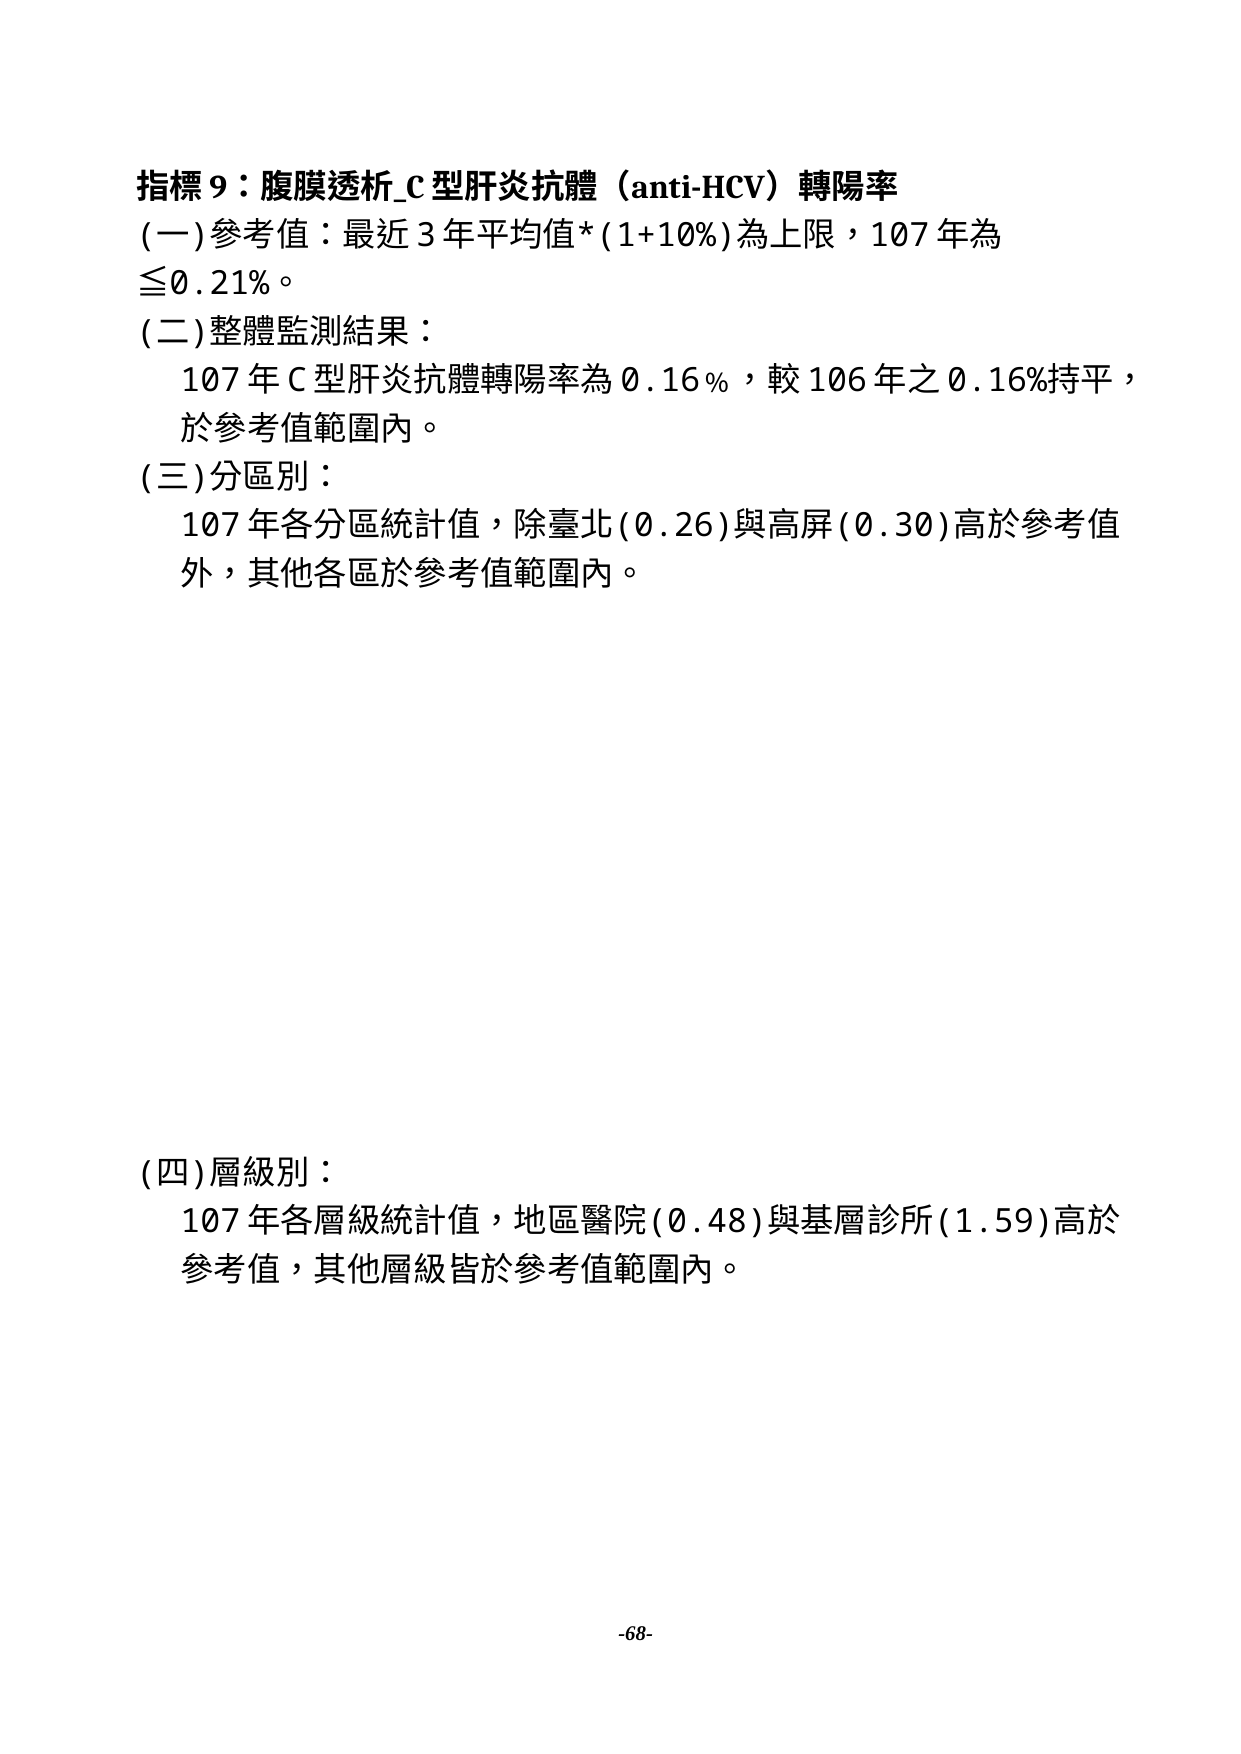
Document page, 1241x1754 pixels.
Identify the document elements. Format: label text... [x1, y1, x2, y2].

text (一)參考值：最近3年平均值*(1+10%)為上限，107年為≦0.21%。 [136, 208, 1137, 304]
subtitle 指標9：腹膜透析_C型肝炎抗體（anti-HCV）轉陽率 [136, 159, 1137, 208]
text 107年各分區統計值，除臺北(0.26)與高屏(0.30)高於參考值外，其他各區於參考值範圍內。 [180, 498, 1137, 595]
text 107年各層級統計值，地區醫院(0.48)與基層診所(1.59)高於參考值，其他層級皆於參考值範圍內。 [180, 1194, 1137, 1291]
text (四)層級別： [136, 1146, 1137, 1194]
text 107年C型肝炎抗體轉陽率為0.16﹪，較106年之0.16%持平，於參考值範圍內。 [180, 353, 1137, 449]
text (二)整體監測結果： [136, 304, 1137, 353]
text (三)分區別： [136, 449, 1137, 498]
